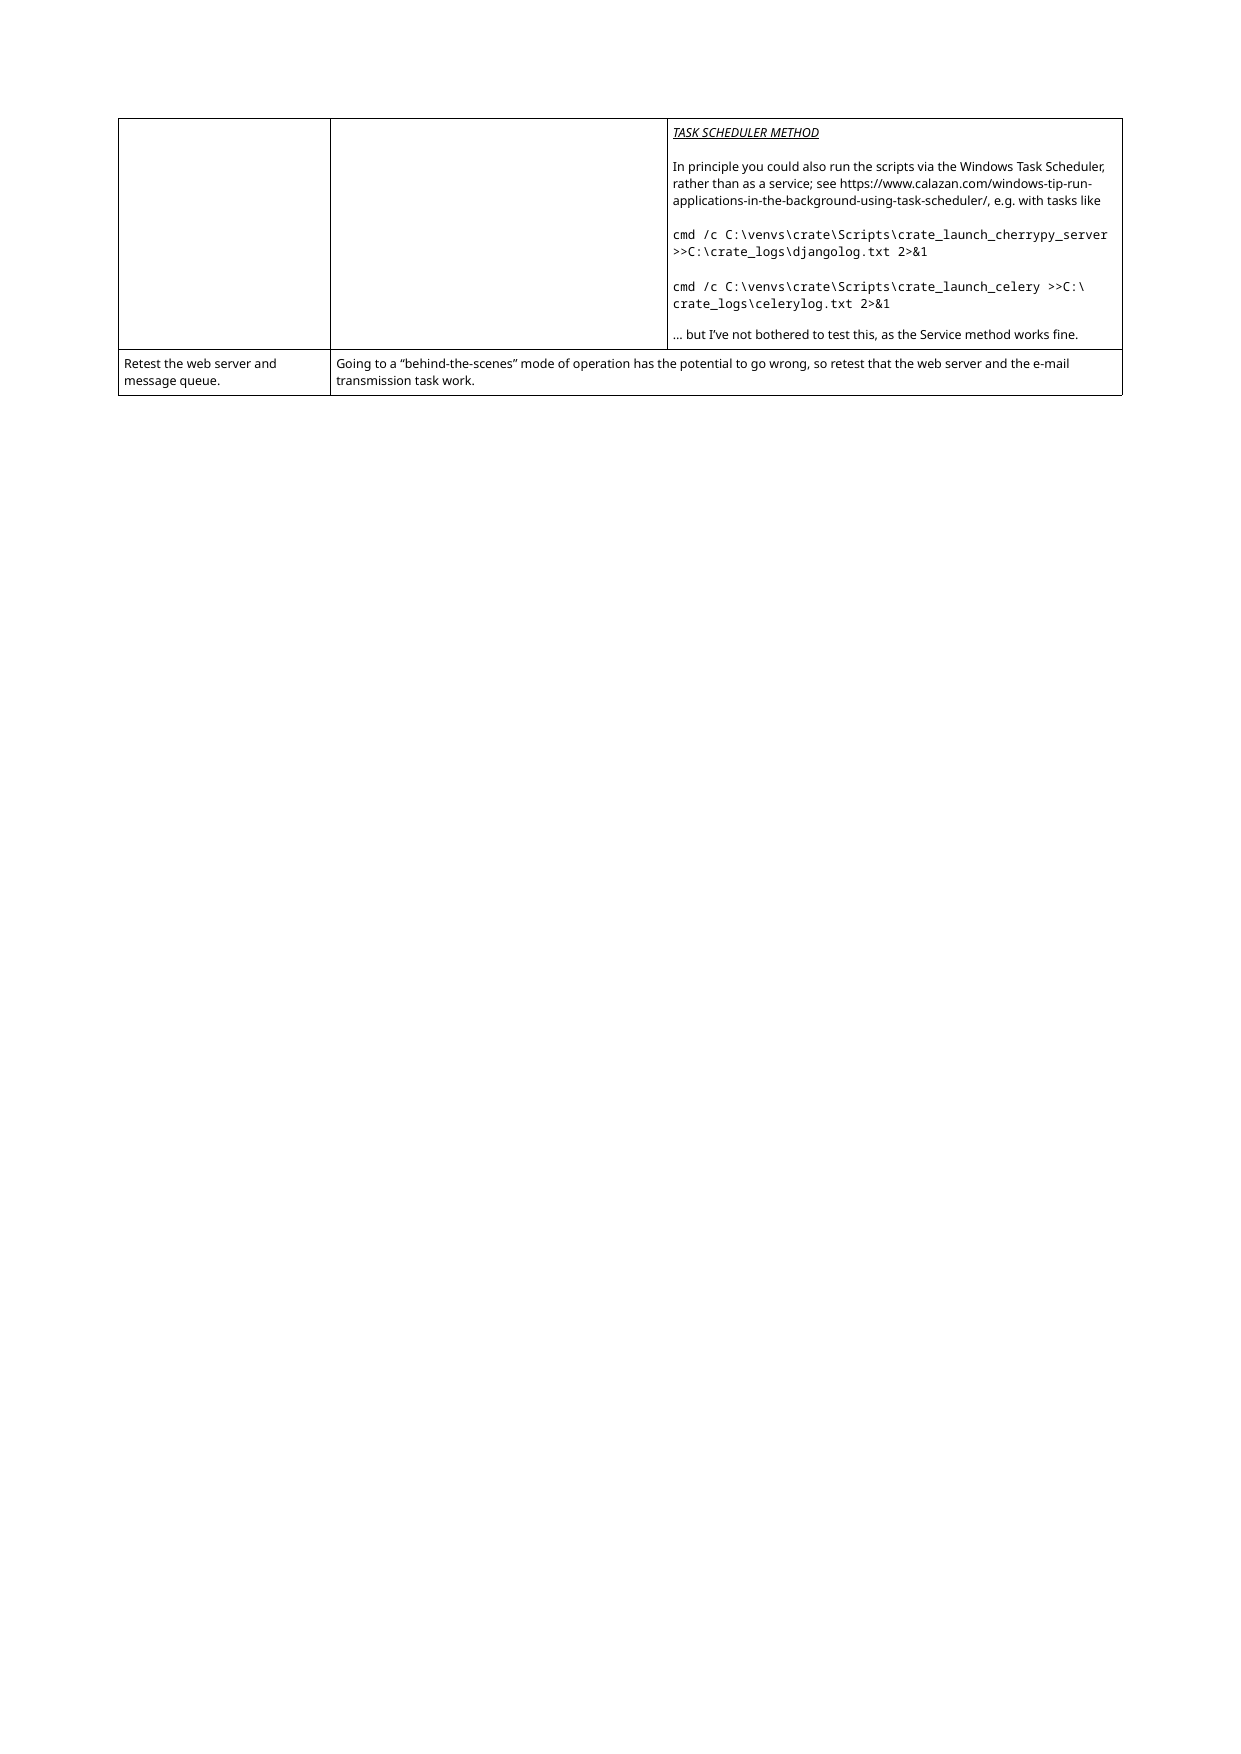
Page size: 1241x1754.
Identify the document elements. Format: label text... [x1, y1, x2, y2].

table_cell [331, 119, 667, 349]
table_cell Retest the web server and message queue. [119, 350, 330, 394]
table_cell Going to a “behind-the-scenes” mode of operation has the potential to go wrong, so retest that the web server and the e-mail transmission task work. [331, 350, 1122, 394]
table_cell [119, 119, 330, 349]
table_cell TASK SCHEDULER METHOD In principle you could also run the scripts via the Windows Task Scheduler, rather than as a service; see https://www.calazan.com/windows-tip-run-applications-in-the-background-using-task-scheduler/, e.g. with tasks like cmd /c C:\venvs\crate\Scripts\crate_launch_cherrypy_server >>C:\crate_logs\djangolog.txt 2>&1 cmd /c C:\venvs\crate\Scripts\crate_launch_celery >>C:\crate_logs\celerylog.txt 2>&1 … but I’ve not bothered to test this, as the Service method works fine. [668, 119, 1122, 349]
